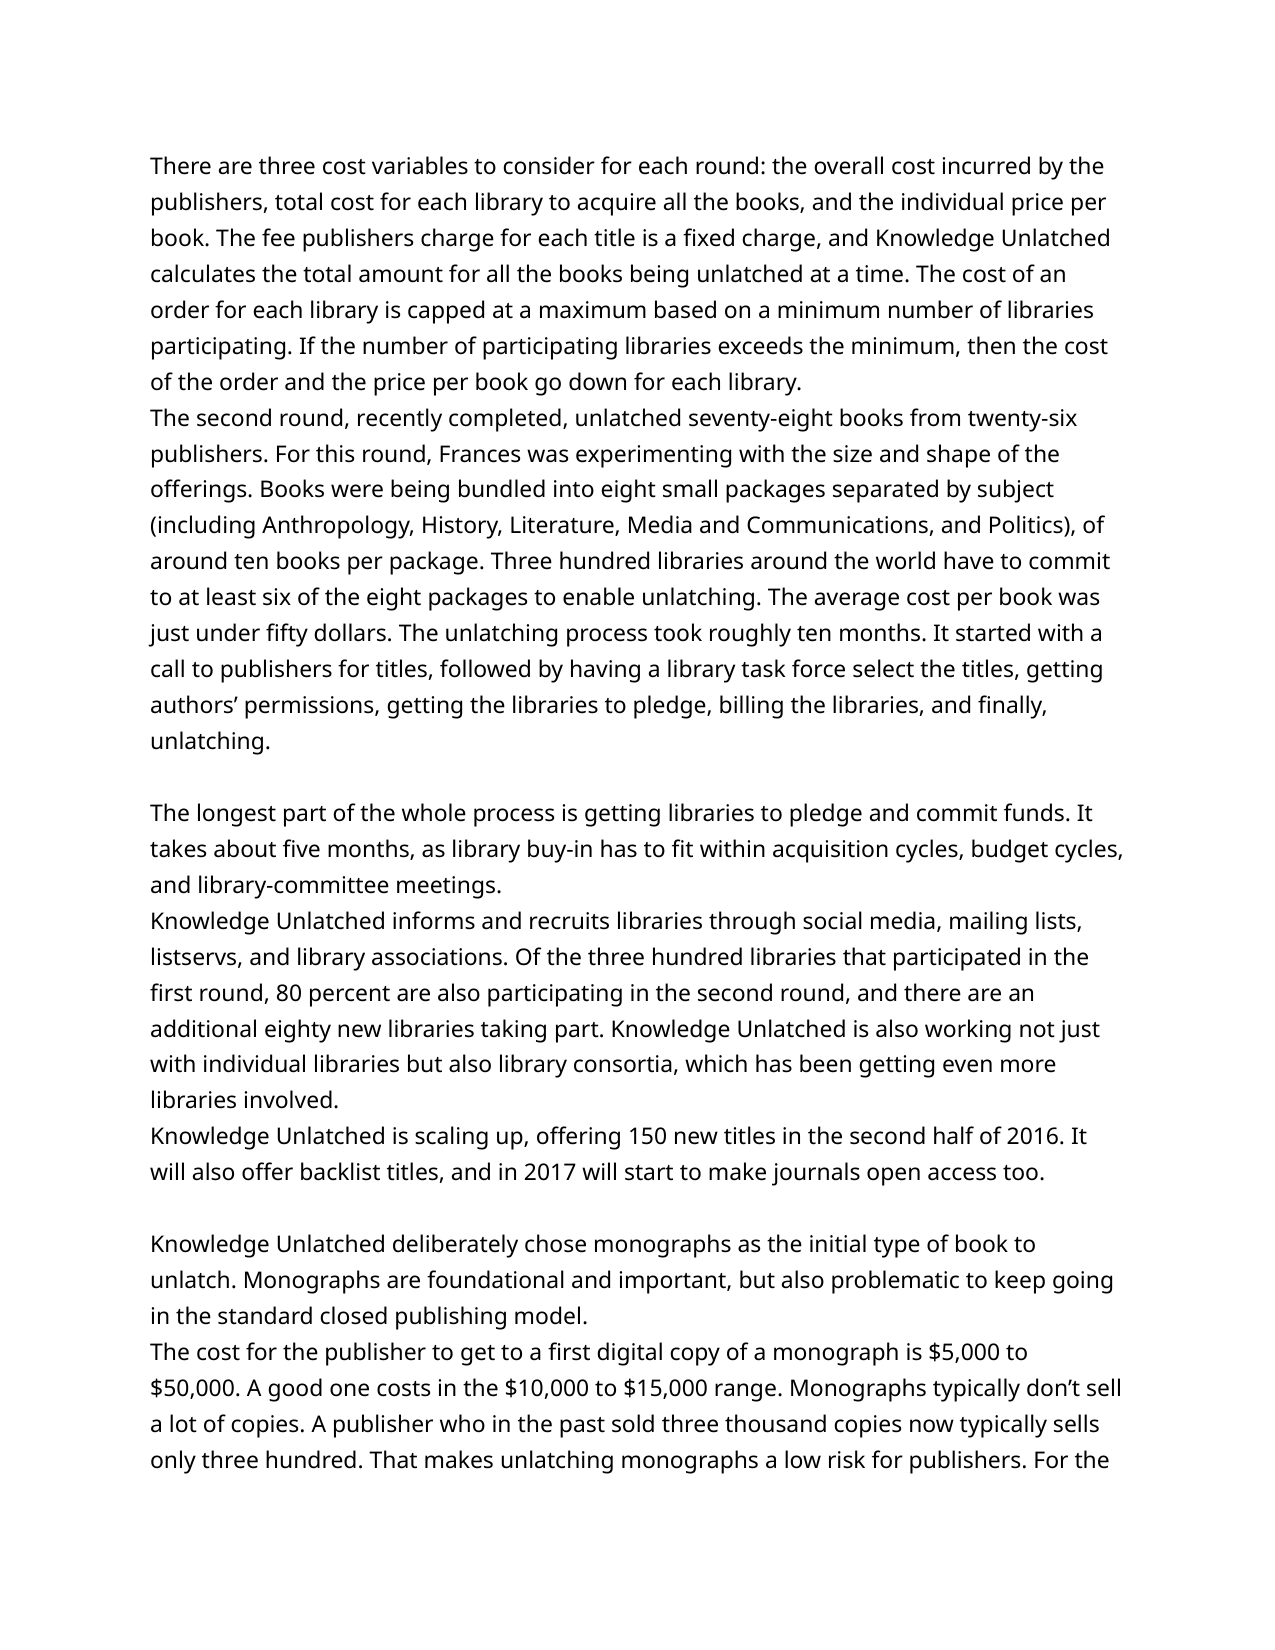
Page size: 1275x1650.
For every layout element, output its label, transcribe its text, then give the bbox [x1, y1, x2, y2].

text The longest part of the whole process is getting libraries to pledge and commit funds. It takes about five months, as library buy-in has to fit within acquisition cycles, budget cycles, and library-committee meetings. [150, 797, 1125, 900]
text There are three cost variables to consider for each round: the overall cost incurred by the publishers, total cost for each library to acquire all the books, and the individual price per book. The fee publishers charge for each title is a fixed charge, and Knowledge Unlatched calculates the total amount for all the books being unlatched at a time. The cost of an order for each library is capped at a maximum based on a minimum number of libraries participating. If the number of participating libraries exceeds the minimum, then the cost of the order and the price per book go down for each library. [150, 150, 1125, 397]
text Knowledge Unlatched is scaling up, offering 150 new titles in the second half of 2016. It will also offer backlist titles, and in 2017 will start to make journals open access too. [150, 1120, 1125, 1187]
text The second round, recently completed, unlatched seventy-eight books from twenty-six publishers. For this round, Frances was experimenting with the size and shape of the offerings. Books were being bundled into eight small packages separated by subject (including Anthropology, History, Literature, Media and Communications, and Politics), of around ten books per package. Three hundred libraries around the world have to commit to at least six of the eight packages to enable unlatching. The average cost per book was just under fifty dollars. The unlatching process took roughly ten months. It started with a call to publishers for titles, followed by having a library task force select the titles, getting authors’ permissions, getting the libraries to pledge, billing the libraries, and finally, unlatching. [150, 402, 1125, 756]
text The cost for the publisher to get to a first digital copy of a monograph is $5,000 to $50,000. A good one costs in the $10,000 to $15,000 range. Monographs typically don’t sell a lot of copies. A publisher who in the past sold three thousand copies now typically sells only three hundred. That makes unlatching monographs a low risk for publishers. For the [150, 1336, 1125, 1475]
text Knowledge Unlatched deliberately chose monographs as the initial type of book to unlatch. Monographs are foundational and important, but also problematic to keep going in the standard closed publishing model. [150, 1228, 1125, 1331]
text Knowledge Unlatched informs and recruits libraries through social media, mailing lists, listservs, and library associations. Of the three hundred libraries that participated in the first round, 80 percent are also participating in the second round, and there are an additional eighty new libraries taking part. Knowledge Unlatched is also working not just with individual libraries but also library consortia, which has been getting even more libraries involved. [150, 905, 1125, 1116]
